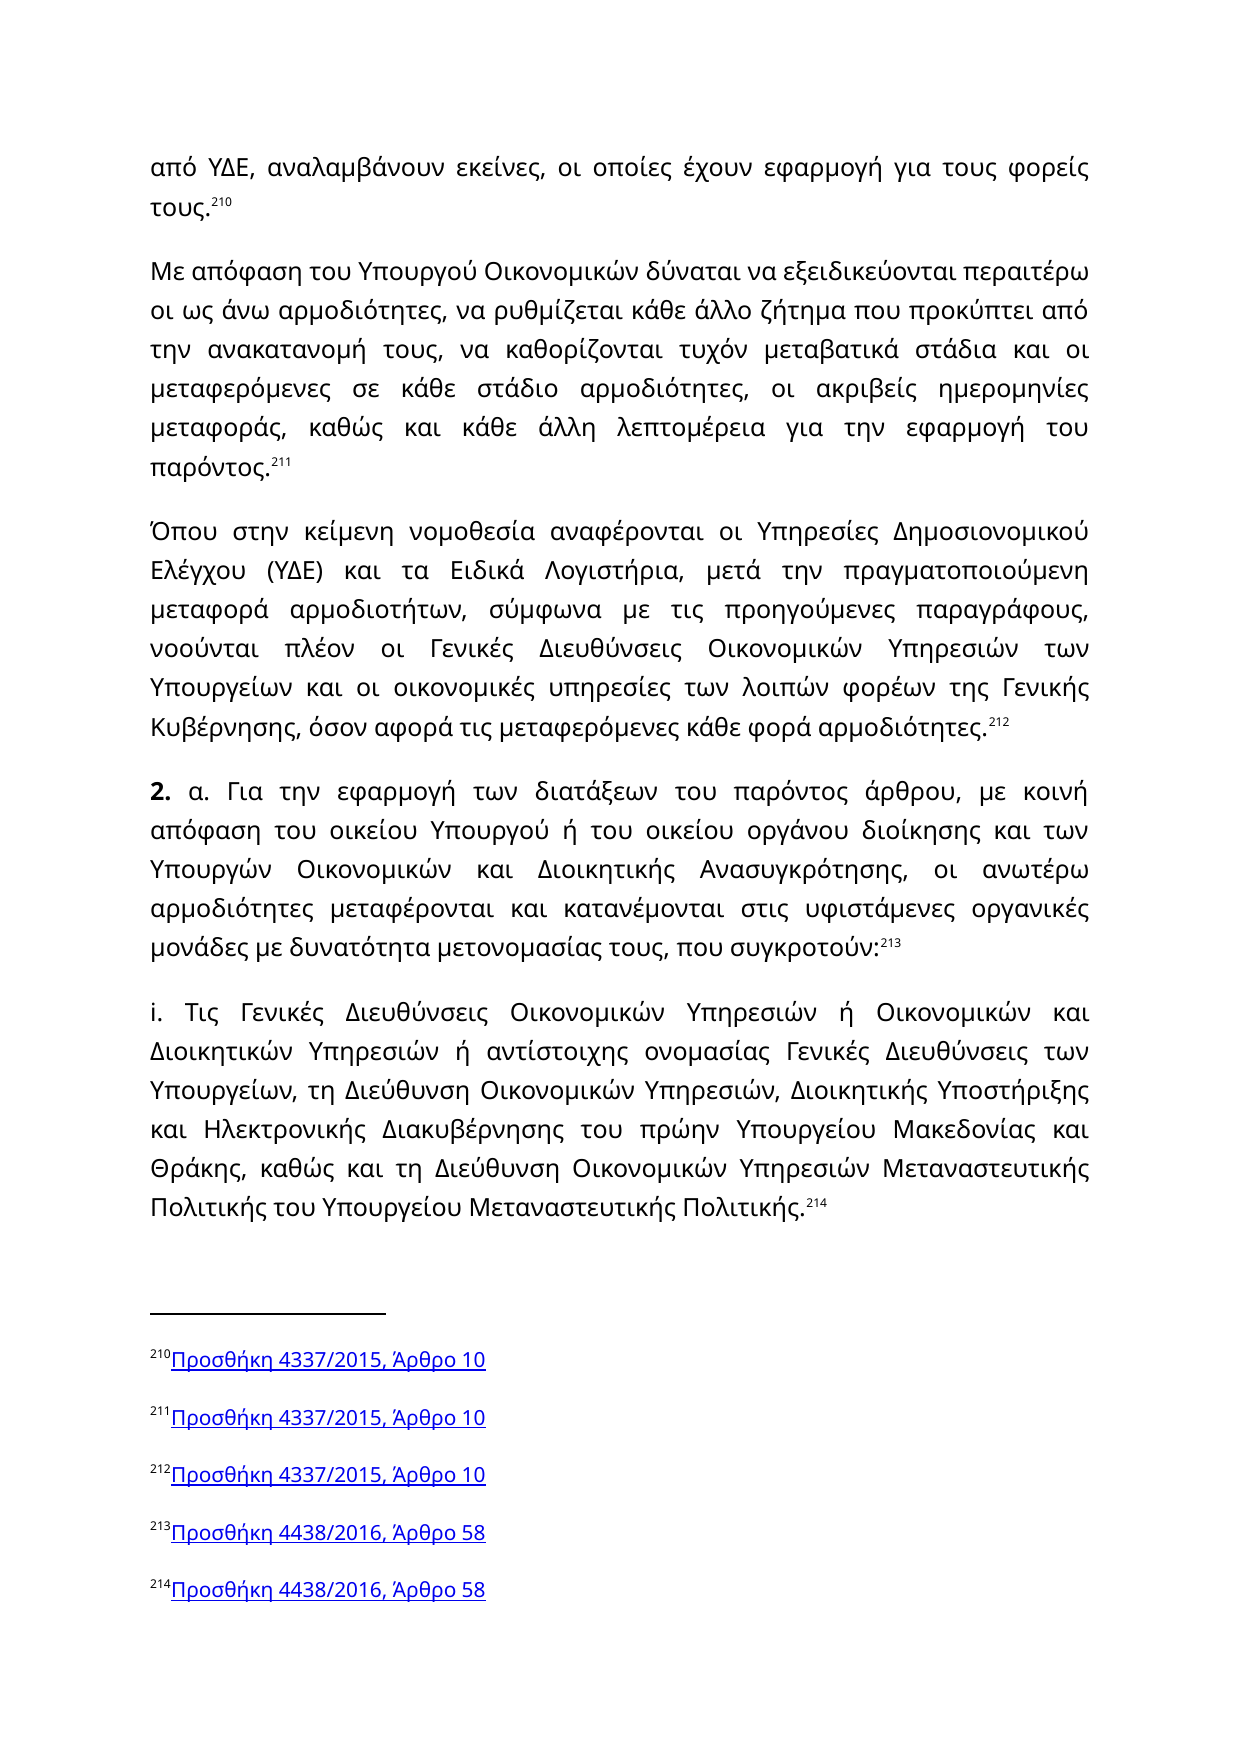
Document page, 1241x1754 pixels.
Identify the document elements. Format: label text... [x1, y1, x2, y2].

text i. Τις Γενικές Διευθύνσεις Οικονομικών Υπηρεσιών ή Οικονομικών και Διοικητικών Υπηρεσιών ή αντίστοιχης ονομασίας Γενικές Διευθύνσεις των Υπουργείων, τη Διεύθυνση Οικονομικών Υπηρεσιών, Διοικητικής Υποστήριξης και Ηλεκτρονικής Διακυβέρνησης του πρώην Υπουργείου Μακεδονίας και Θράκης, καθώς και τη Διεύθυνση Οικονομικών Υπηρεσιών Μεταναστευτικής Πολιτικής του Υπουργείου Μεταναστευτικής Πολιτικής. [150, 994, 1090, 1224]
text Όπου στην κείμενη νομοθεσία αναφέρονται οι Υπηρεσίες Δημοσιονομικού Ελέγχου (ΥΔΕ) και τα Ειδικά Λογιστήρια, μετά την πραγματοποιούμενη μεταφορά αρμοδιοτήτων, σύμφωνα με τις προηγούμενες παραγράφους, νοούνται πλέον οι Γενικές Διευθύνσεις Οικονομικών Υπηρεσιών των Υπουργείων και οι οικονομικές υπηρεσίες των λοιπών φορέων της Γενικής Κυβέρνησης, όσον αφορά τις μεταφερόμενες κάθε φορά αρμοδιότητες. [150, 513, 1090, 743]
text Με απόφαση του Υπουργού Οικονομικών δύναται να εξειδικεύονται περαιτέρω οι ως άνω αρμοδιότητες, να ρυθμίζεται κάθε άλλο ζήτημα που προκύπτει από την ανακατανομή τους, να καθορίζονται τυχόν μεταβατικά στάδια και οι μεταφερόμενες σε κάθε στάδιο αρμοδιότητες, οι ακριβείς ημερομηνίες μεταφοράς, καθώς και κάθε άλλη λεπτομέρεια για την εφαρμογή του παρόντος. [150, 253, 1090, 483]
text Προσθήκη 4337/2015, Άρθρο 10 [150, 1345, 1090, 1373]
text Προσθήκη 4438/2016, Άρθρο 58 [150, 1576, 1090, 1604]
text από ΥΔΕ, αναλαμβάνουν εκείνες, οι οποίες έχουν εφαρμογή για τους φορείς τους. [150, 150, 1090, 223]
text Προσθήκη 4337/2015, Άρθρο 10 [150, 1403, 1090, 1431]
text Προσθήκη 4337/2015, Άρθρο 10 [150, 1460, 1090, 1489]
text Προσθήκη 4438/2016, Άρθρο 58 [150, 1518, 1090, 1546]
text 2. α. Για την εφαρμογή των διατάξεων του παρόντος άρθρου, με κοινή απόφαση του οικείου Υπουργού ή του οικείου οργάνου διοίκησης και των Υπουργών Οικονομικών και Διοικητικής Ανασυγκρότησης, οι ανωτέρω αρμοδιότητες μεταφέρονται και κατανέμονται στις υφιστάμενες οργανικές μονάδες με δυνατότητα μετονομασίας τους, που συγκροτούν: [150, 773, 1090, 964]
